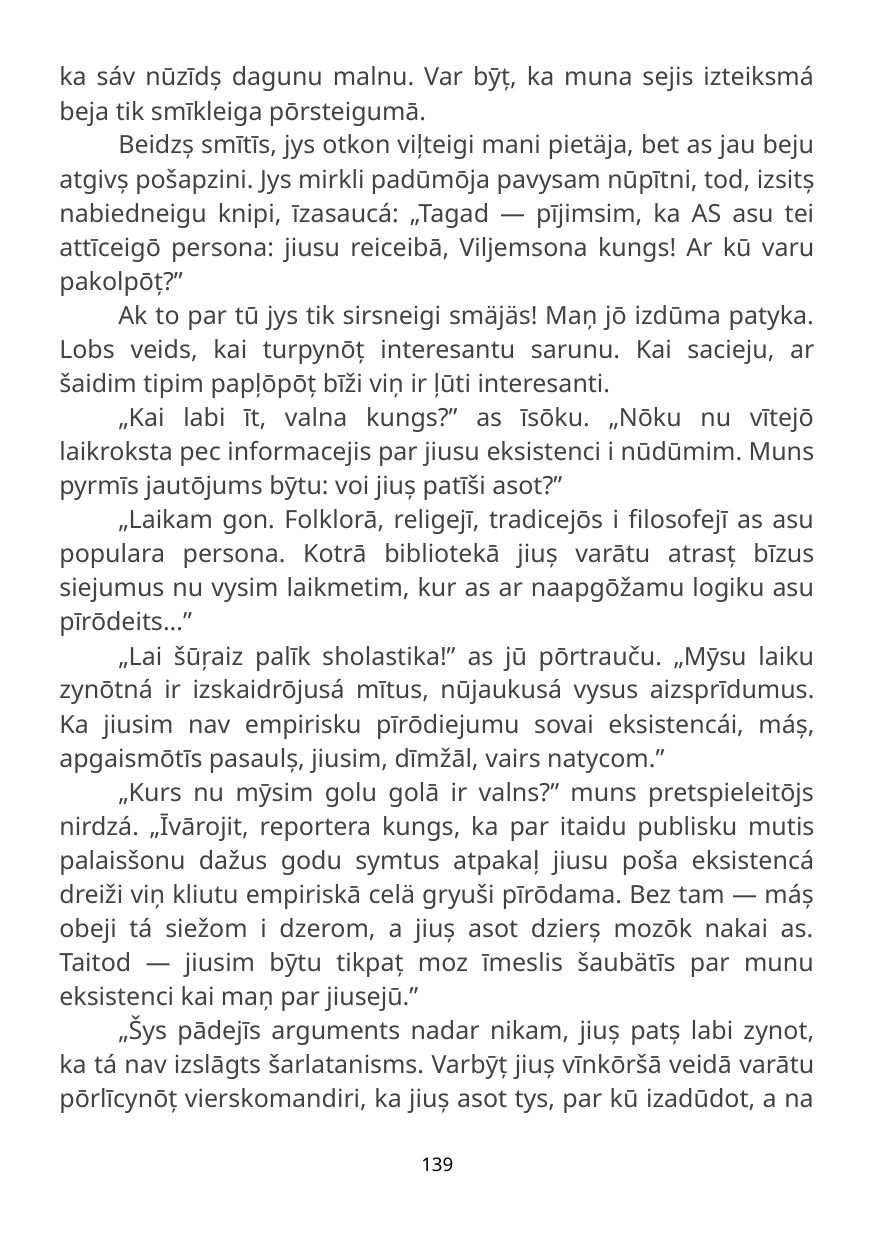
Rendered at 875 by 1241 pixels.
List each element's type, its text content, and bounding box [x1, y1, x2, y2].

text Ak to par tū jys tik sirsneigi smäjäs! Maņ jō izdūma patyka. Lobs veids, kai turpynōț interesantu sarunu. Kai sacieju, ar šaidim tipim papļōpōț bīži viņ ir ļūti interesanti. [59, 297, 815, 400]
text „Lai šūŗaiz palīk sholastika!” as jū pōrtrauču. „Mȳsu laiku zynōtná ir izskaidrōjusá mītus, nūjaukusá vysus aizsprīdumus. Ka jiusim nav empirisku pīrōdiejumu sovai eksistencái, máș, apgaismōtīs pasaulș, jiusim, dīmžāl, vairs natycom.” [59, 638, 815, 774]
text „Šys pādejīs arguments nadar nikam, jiuș patș labi zynot, ka tá nav izslāgts šarlatanisms. Varbȳț jiuș vīnkōršā veidā varātu pōrlīcynōț vierskomandiri, ka jiuș asot tys, par kū izadūdot, a na [59, 1013, 815, 1115]
text ka sáv nūzīdș dagunu malnu. Var bȳț, ka muna sejis izteiksmá beja tik smīkleiga pōrsteigumā. [59, 59, 815, 127]
text „Kai labi īt, valna kungs?” as īsōku. „Nōku nu vītejō laikroksta pec informacejis par jiusu eksistenci i nūdūmim. Muns pyrmīs jautōjums bȳtu: voi jiuș patīši asot?” [59, 400, 815, 502]
text „Laikam gon. Folklorā, religejī, tradicejōs i filosofejī as asu populara persona. Kotrā bibliotekā jiuș varātu atrasț bīzus siejumus nu vysim laikmetim, kur as ar naapgōžamu logiku asu pīrōdeits...” [59, 502, 815, 638]
text Beidzș smītīs, jys otkon viļteigi mani pietäja, bet as jau beju atgivș pošapzini. Jys mirkli padūmōja pavysam nūpītni, tod, izsitș nabiedneigu knipi, īzasaucá: „Tagad — pījimsim, ka AS asu tei attīceigō persona: jiusu reiceibā, Viljemsona kungs! Ar kū varu pakolpōț?” [59, 127, 815, 297]
text „Kurs nu mȳsim golu golā ir valns?” muns pretspieleitōjs nirdzá. „Īvārojit, reportera kungs, ka par itaidu publisku mutis palaisšonu dažus godu symtus atpakaļ jiusu poša eksistencá dreiži viņ kliutu empiriskā celä gryuši pīrōdama. Bez tam — máș obeji tá siežom i dzerom, a jiuș asot dzierș mozōk nakai as. Taitod — jiusim bȳtu tikpaț moz īmeslis šaubätīs par munu eksistenci kai maņ par jiusejū.” [59, 774, 815, 1013]
